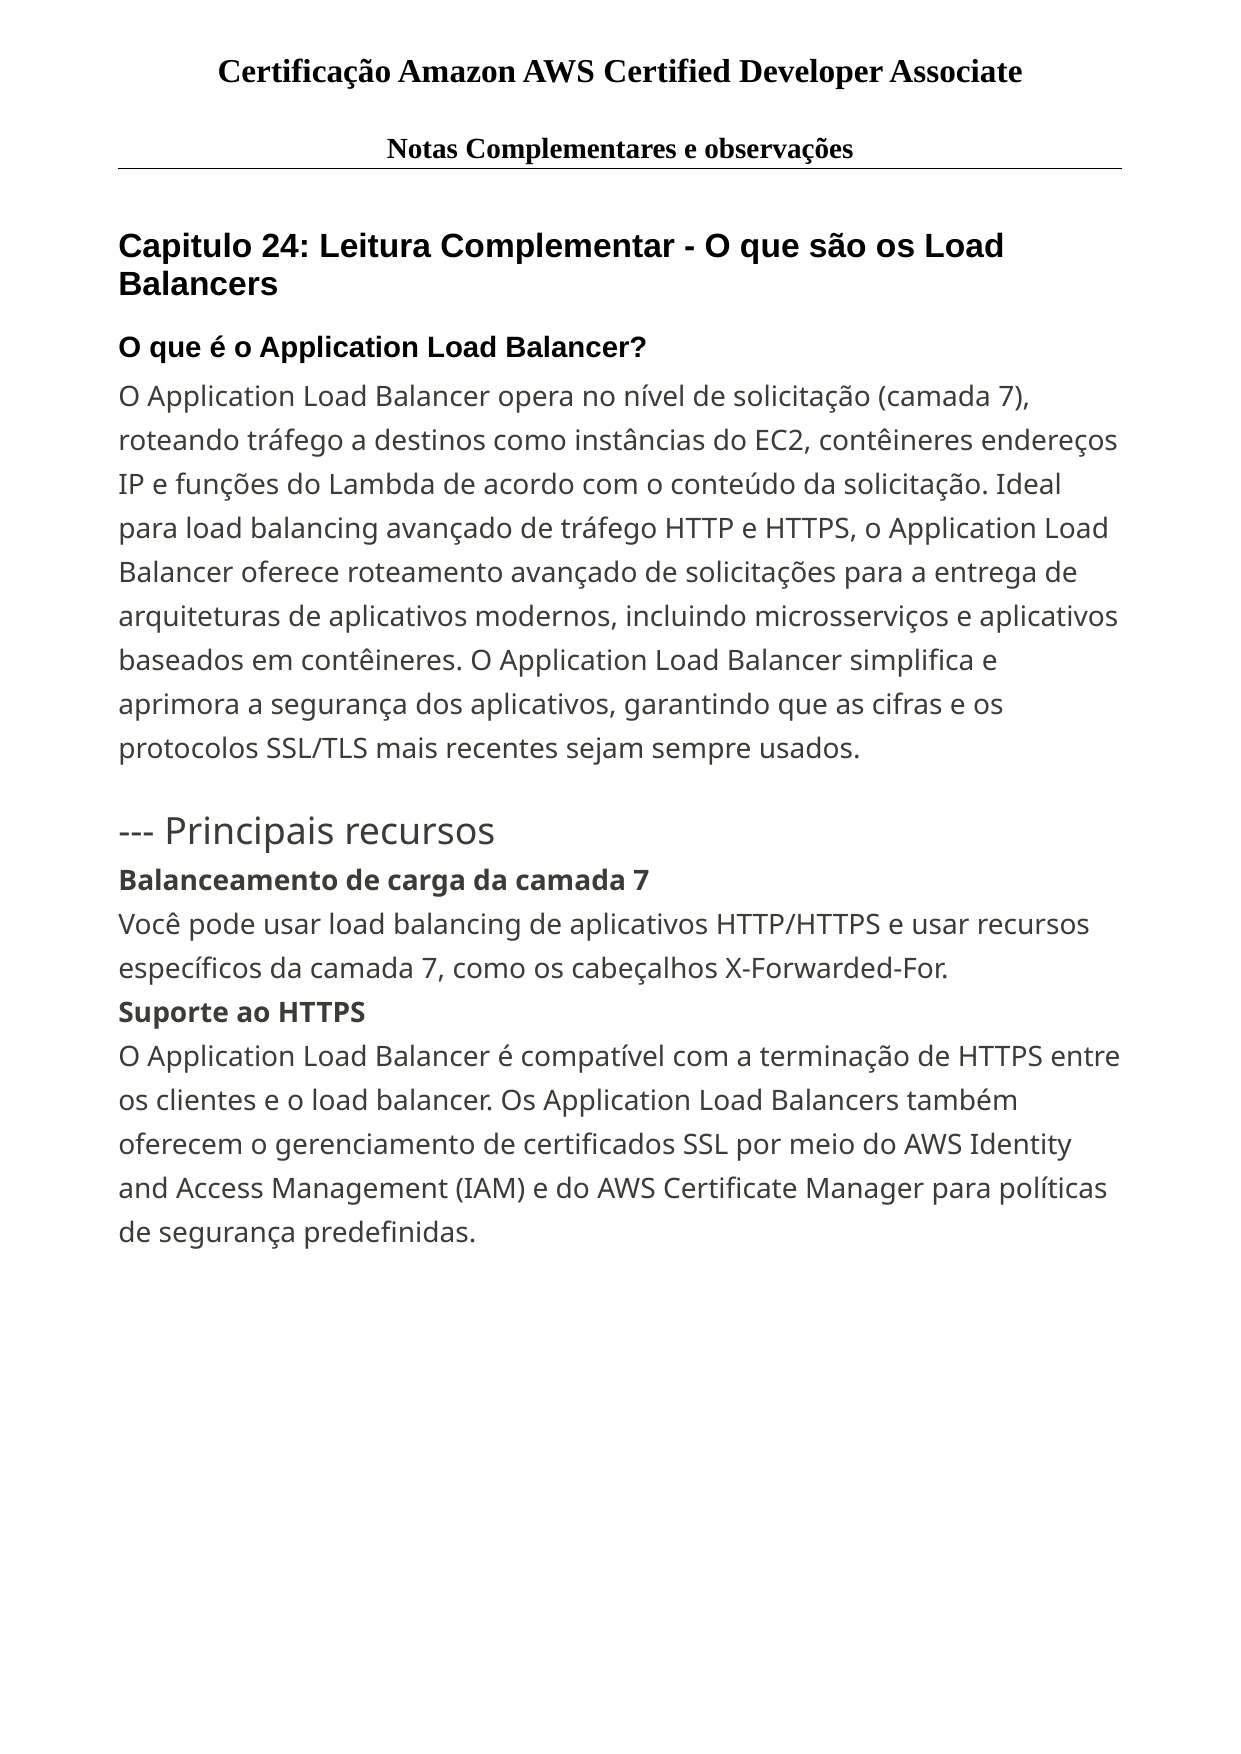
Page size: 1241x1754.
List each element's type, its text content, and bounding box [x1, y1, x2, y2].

subtitle O que é o Application Load Balancer? [118, 330, 1122, 364]
subtitle Capitulo 24: Leitura Complementar - O que são os Load Balancers [118, 226, 1122, 303]
text Balanceamento de carga da camada 7 Você pode usar load balancing de aplicativos HTTP/HTTPS e usar recursos específicos da camada 7, como os cabeçalhos X-Forwarded-For. [118, 860, 1122, 987]
subtitle --- Principais recursos [118, 804, 1122, 855]
text Suporte ao HTTPS O Application Load Balancer é compatível com a terminação de HTTPS entre os clientes e o load balancer. Os Application Load Balancers também oferecem o gerenciamento de certificados SSL por meio do AWS Identity and Access Management (IAM) e do AWS Certificate Manager para políticas de segurança predefinidas. [118, 992, 1122, 1251]
text O Application Load Balancer opera no nível de solicitação (camada 7), roteando tráfego a destinos como instâncias do EC2, contêineres endereços IP e funções do Lambda de acordo com o conteúdo da solicitação. Ideal para load balancing avançado de tráfego HTTP e HTTPS, o Application Load Balancer oferece roteamento avançado de solicitações para a entrega de arquiteturas de aplicativos modernos, incluindo microsserviços e aplicativos baseados em contêineres. O Application Load Balancer simplifica e aprimora a segurança dos aplicativos, garantindo que as cifras e os protocolos SSL/TLS mais recentes sejam sempre usados. [118, 376, 1122, 767]
